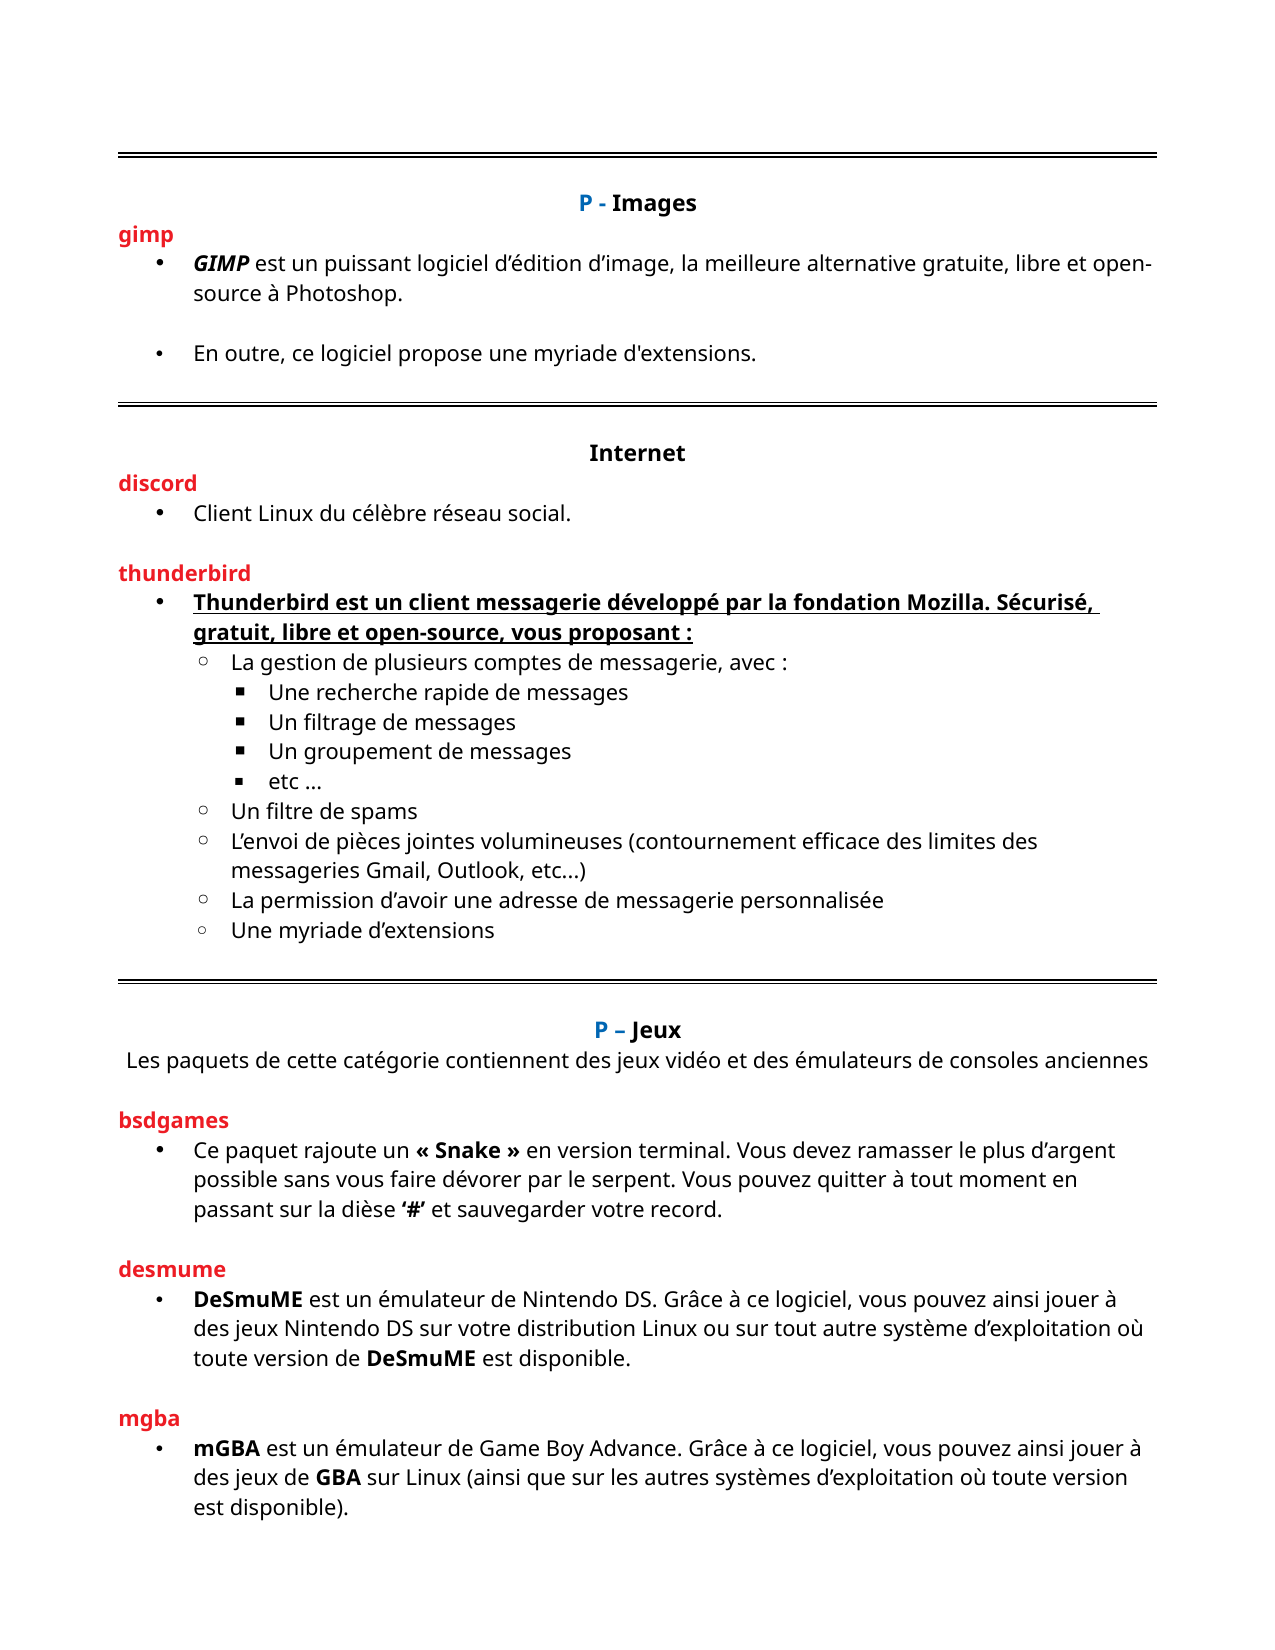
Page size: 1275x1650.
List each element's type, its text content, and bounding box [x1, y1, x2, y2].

list Client Linux du célèbre réseau social. [156, 498, 1157, 528]
list etc ... [231, 766, 1157, 796]
text discord [118, 468, 1157, 498]
list Une recherche rapide de messages [231, 677, 1157, 706]
text Internet [118, 437, 1157, 468]
text Les paquets de cette catégorie contiennent des jeux vidéo et des émulateurs de consoles anciennes [118, 1045, 1157, 1075]
text thunderbird [118, 557, 1157, 587]
list Un filtrage de messages [231, 706, 1157, 736]
list La gestion de plusieurs comptes de messagerie, avec : [193, 647, 1157, 677]
list DeSmuME est un émulateur de Nintendo DS. Grâce à ce logiciel, vous pouvez ainsi jouer à des jeux Nintendo DS sur votre distribution Linux ou sur tout autre système d’exploitation où toute version de DeSmuME est disponible. [156, 1284, 1157, 1373]
text P – Jeux [118, 1014, 1157, 1045]
text gimp [118, 219, 1157, 248]
list Un filtre de spams [193, 796, 1157, 826]
list En outre, ce logiciel propose une myriade d'extensions. [156, 338, 1157, 368]
text mgba [118, 1403, 1157, 1433]
list Thunderbird est un client messagerie développé par la fondation Mozilla. Sécurisé, gratuit, libre et open-source, vous proposant : [156, 587, 1157, 647]
list Ce paquet rajoute un « Snake » en version terminal. Vous devez ramasser le plus d’argent possible sans vous faire dévorer par le serpent. Vous pouvez quitter à tout moment en passant sur la dièse ‘#’ et sauvegarder votre record. [156, 1135, 1157, 1224]
text bsdgames [118, 1105, 1157, 1135]
list GIMP est un puissant logiciel d’édition d’image, la meilleure alternative gratuite, libre et open-source à Photoshop. [156, 248, 1157, 308]
text desmume [118, 1254, 1157, 1284]
list L’envoi de pièces jointes volumineuses (contournement efficace des limites des messageries Gmail, Outlook, etc...) [193, 826, 1157, 885]
list La permission d’avoir une adresse de messagerie personnalisée [193, 885, 1157, 915]
list mGBA est un émulateur de Game Boy Advance. Grâce à ce logiciel, vous pouvez ainsi jouer à des jeux de GBA sur Linux (ainsi que sur les autres systèmes d’exploitation où toute version est disponible). [156, 1433, 1157, 1522]
text P - Images [118, 187, 1157, 219]
list Un groupement de messages [231, 736, 1157, 766]
list Une myriade d’extensions [193, 915, 1157, 945]
